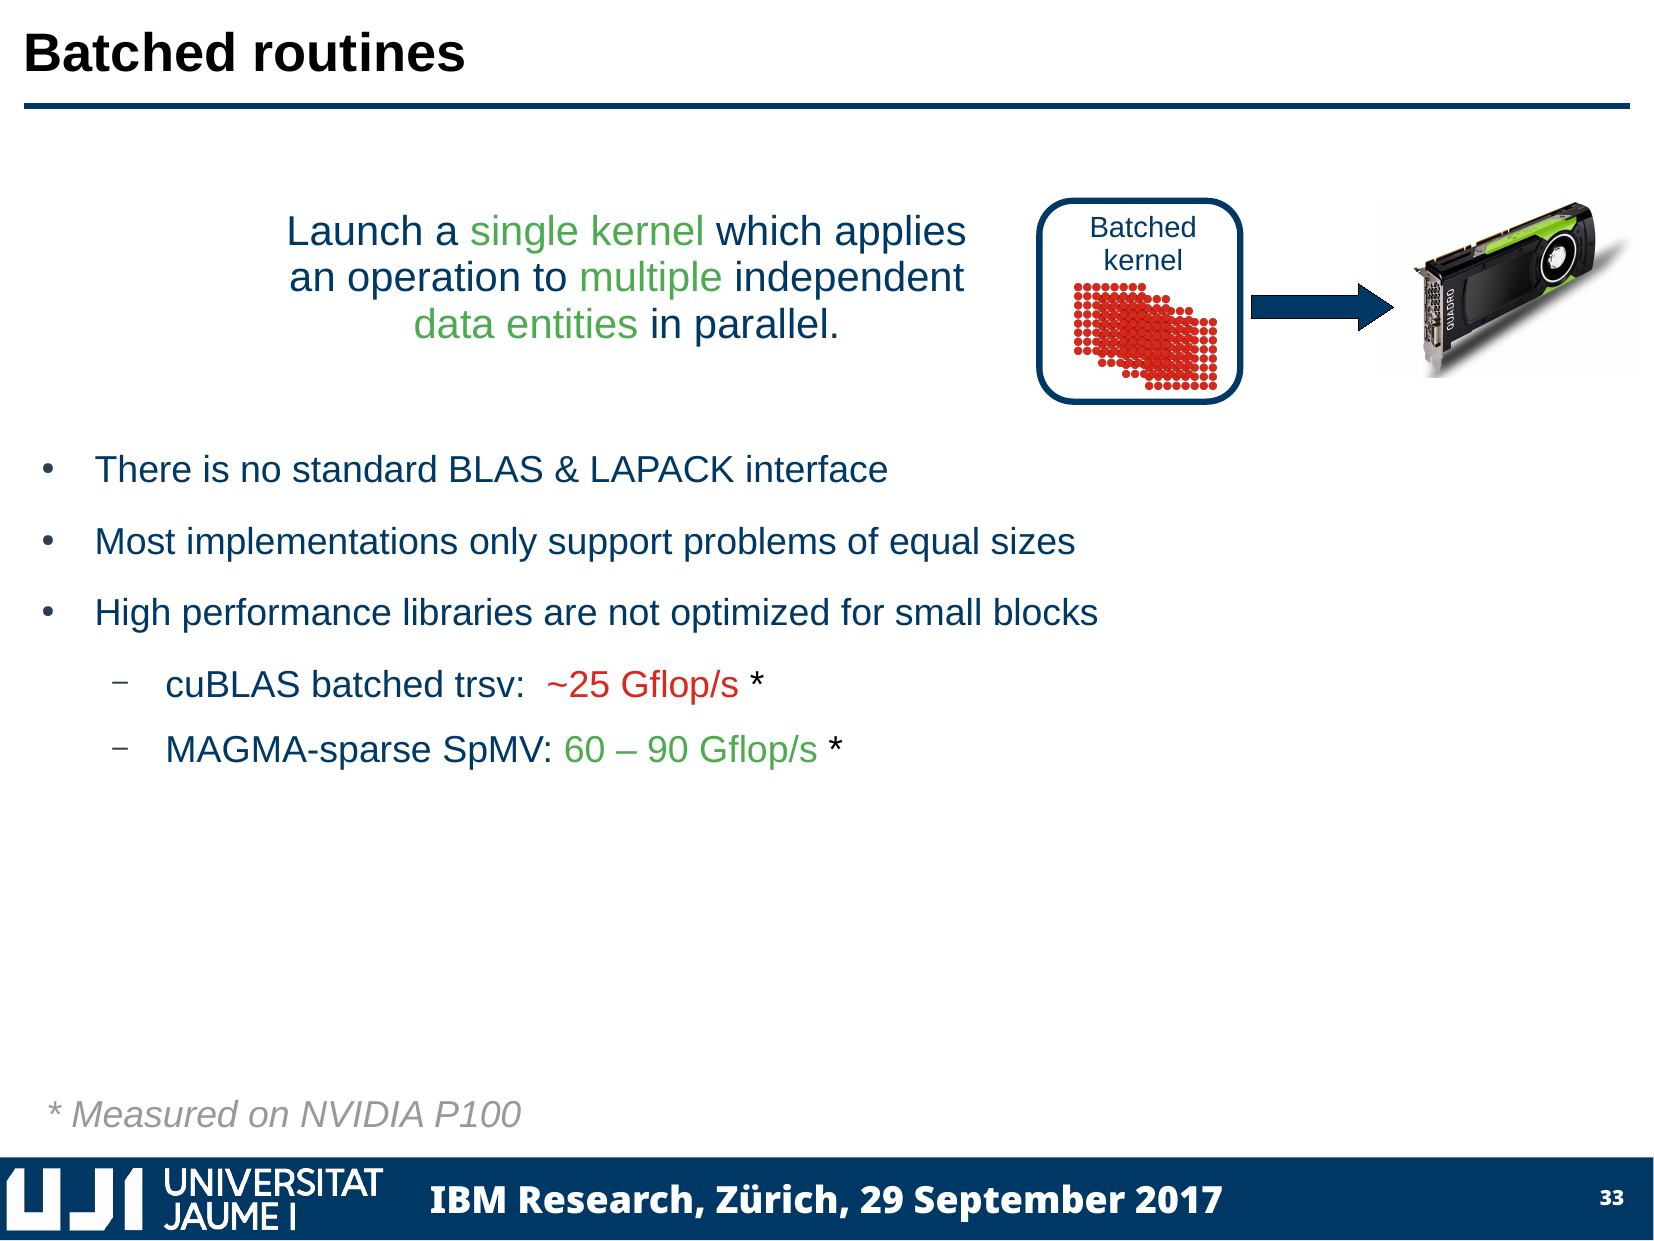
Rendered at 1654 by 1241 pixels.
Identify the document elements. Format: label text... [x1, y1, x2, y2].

list There is no standard BLAS & LAPACK interface Most implementations only support problems of equal sizes High performance libraries are not optimized for small blocks cuBLAS batched trsv: ~25 Gflop/s * MAGMA-sparse SpMV: 60 – 90 Gflop/s * [23, 448, 1630, 1123]
text_box Batched kernel [1074, 204, 1217, 284]
picture [1381, 200, 1640, 378]
picture [1074, 284, 1217, 390]
picture [0, 1158, 390, 1241]
text_box * Measured on NVIDIA P100 [31, 1086, 579, 1146]
text_box Launch a single kernel which applies an operation to multiple independent data entities in parallel. [200, 200, 1016, 355]
text_box [1251, 283, 1394, 331]
title Batched routines [23, 0, 1630, 107]
